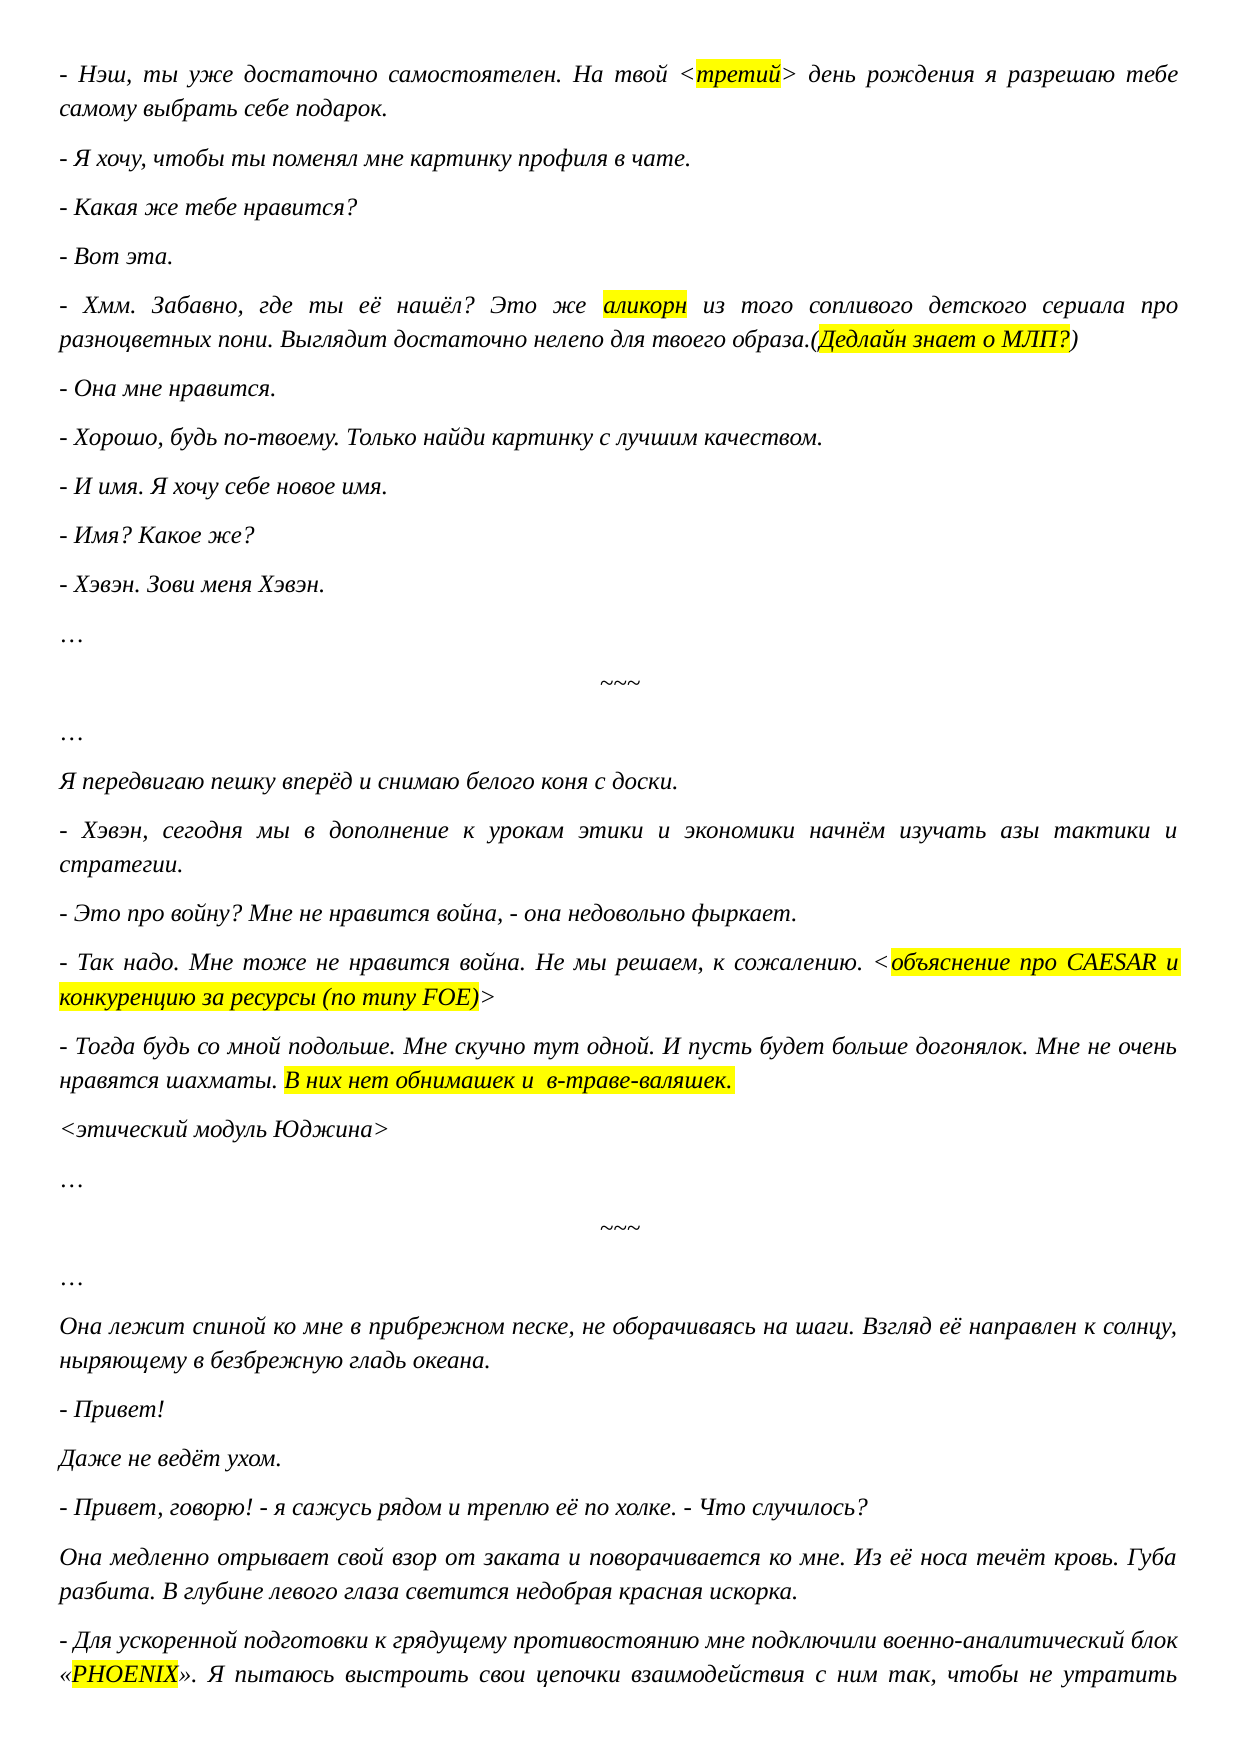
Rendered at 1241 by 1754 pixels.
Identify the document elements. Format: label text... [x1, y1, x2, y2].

text ~~~ [59, 668, 1181, 696]
text - Она мне нравится. [59, 373, 1181, 402]
text - Привет, говорю! - я сажусь рядом и треплю её по холке. - Что случилось? [59, 1492, 1181, 1521]
text - Хэвэн, сегодня мы в дополнение к урокам этики и экономики начнём изучать азы тактики и стратегии. [59, 815, 1181, 878]
text - Я хочу, чтобы ты поменял мне картинку профиля в чате. [59, 143, 1181, 171]
text - Какая же тебе нравится? [59, 192, 1181, 220]
text - Тогда будь со мной подольше. Мне скучно тут одной. И пусть будет больше догонялок. Мне не очень нравятся шахматы. В них нет обнимашек и в-траве-валяшек. [59, 1031, 1181, 1094]
text … [59, 1164, 1181, 1192]
text - Привет! [59, 1394, 1181, 1423]
text Она медленно отрывает свой взор от заката и поворачивается ко мне. Из её носа течёт кровь. Губа разбита. В глубине левого глаза светится недобрая красная искорка. [59, 1542, 1181, 1605]
text - Это про войну? Мне не нравится война, - она недовольно фыркает. [59, 898, 1181, 927]
text - Так надо. Мне тоже не нравится война. Не мы решаем, к сожалению. <объяснение про CAESAR и конкуренцию за ресурсы (по типу FOE)> [59, 947, 1181, 1011]
text - Имя? Какое же? [59, 521, 1181, 549]
text Она лежит спиной ко мне в прибрежном песке, не оборачиваясь на шаги. Взгляд её направлен к солнцу, ныряющему в безбрежную гладь океана. [59, 1311, 1181, 1374]
text … [59, 1262, 1181, 1291]
text ~~~ [59, 1213, 1181, 1241]
text Я передвигаю пешку вперёд и снимаю белого коня с доски. [59, 766, 1181, 794]
text Даже не ведёт ухом. [59, 1443, 1181, 1472]
text - Хорошо, будь по-твоему. Только найди картинку с лучшим качеством. [59, 422, 1181, 451]
text - Хмм. Забавно, где ты её нашёл? Это же аликорн из того сопливого детского сериала про разноцветных пони. Выглядит достаточно нелепо для твоего образа.(Дедлайн знает о МЛП?) [59, 290, 1181, 353]
text … [59, 619, 1181, 647]
text <этический модуль Юджина> [59, 1114, 1181, 1143]
text - И имя. Я хочу себе новое имя. [59, 471, 1181, 500]
text - Для ускоренной подготовки к грядущему противостоянию мне подключили военно-аналитический блок «PHOENIX». Я пытаюсь выстроить свои цепочки взаимодействия с ним так, чтобы не утратить [59, 1625, 1181, 1688]
text - Хэвэн. Зови меня Хэвэн. [59, 569, 1181, 598]
text … [59, 717, 1181, 746]
text - Нэш, ты уже достаточно самостоятелен. На твой <третий> день рождения я разрешаю тебе самому выбрать себе подарок. [59, 59, 1181, 122]
text - Вот эта. [59, 241, 1181, 269]
